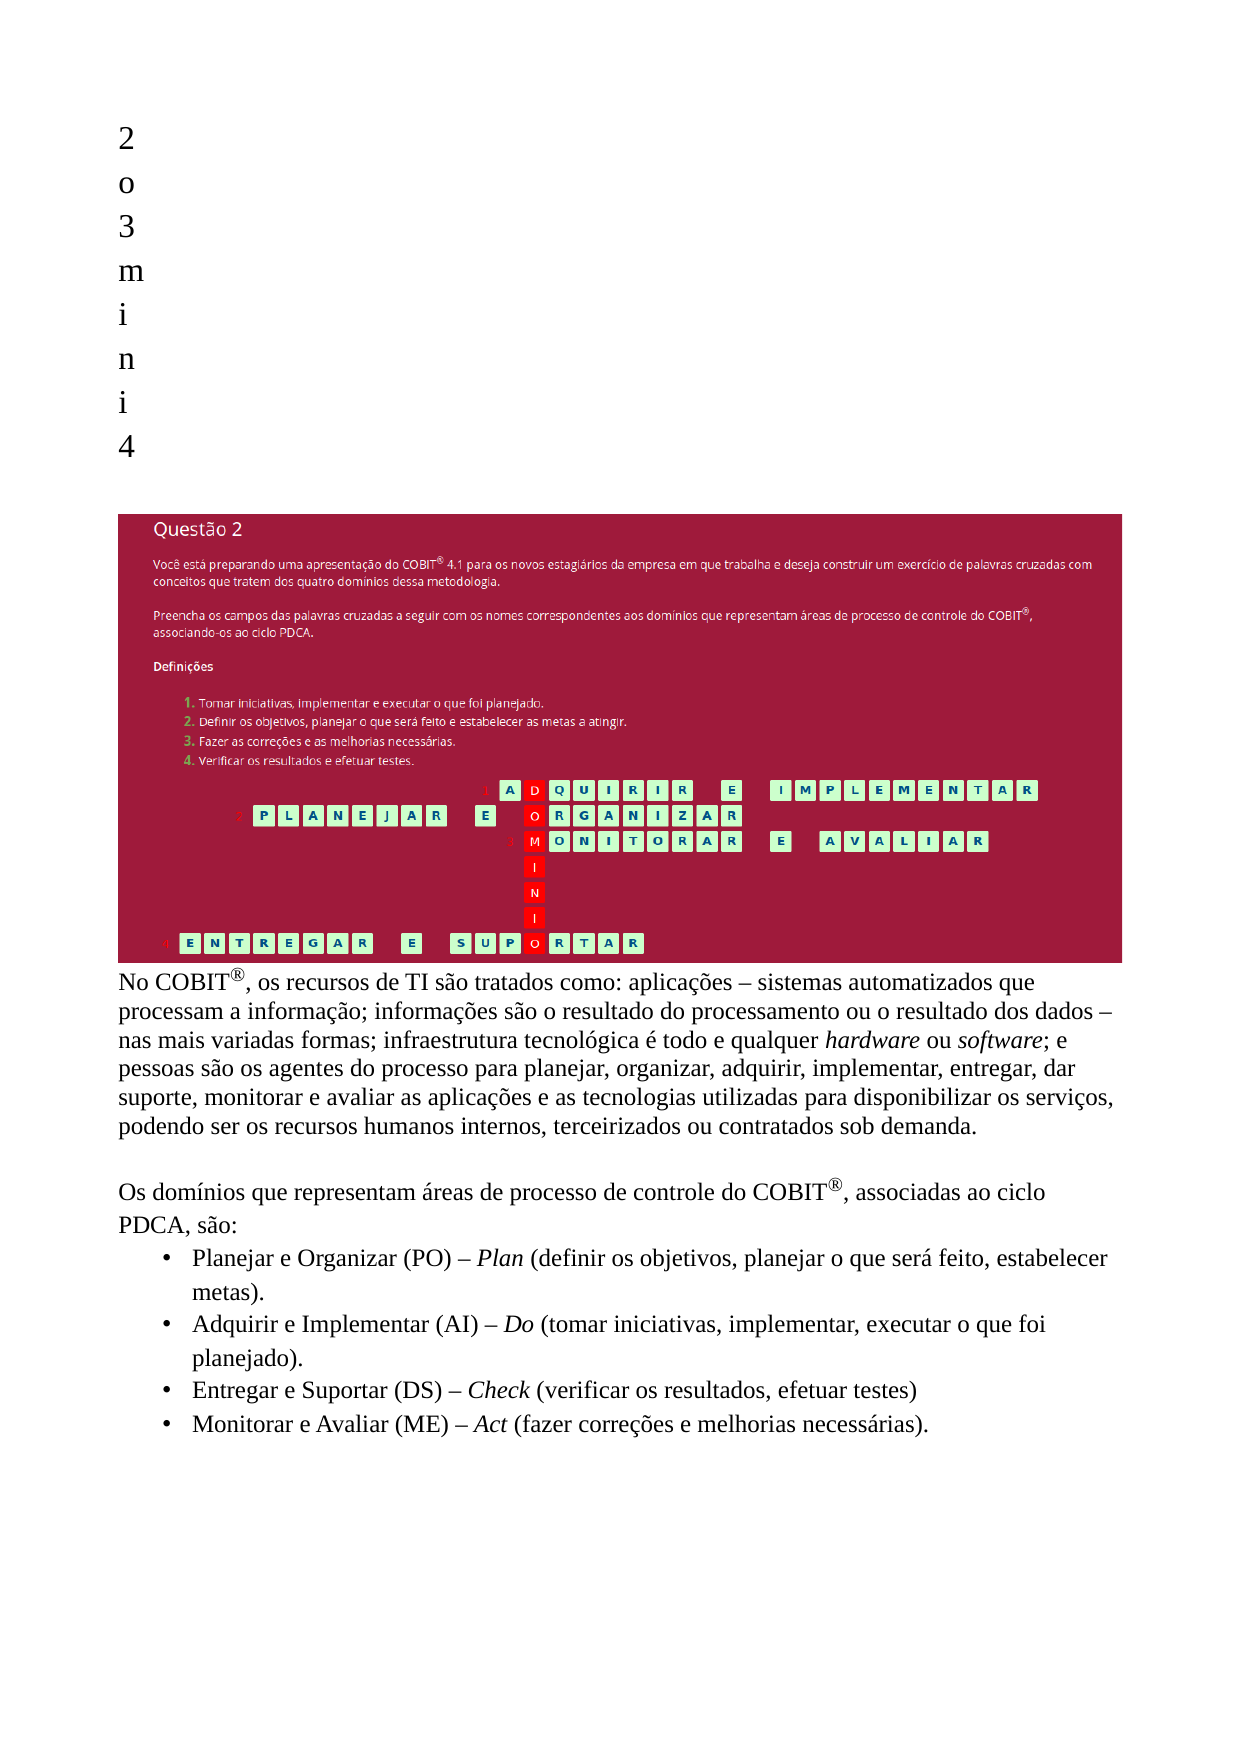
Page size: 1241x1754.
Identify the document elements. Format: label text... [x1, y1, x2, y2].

text o [118, 162, 1122, 201]
text n [118, 338, 1122, 377]
text i [118, 294, 1122, 333]
list Planejar e Organizar (PO) – Plan (definir os objetivos, planejar o que será feito, estabelecer metas). [162, 1243, 1122, 1305]
text i [118, 382, 1122, 421]
text No COBIT®, os recursos de TI são tratados como: aplicações – sistemas automatizados que processam a informação; informações são o resultado do processamento ou o resultado dos dados – nas mais variadas formas; infraestrutura tecnológica é todo e qualquer hardware ou software; e pessoas são os agentes do processo para planejar, organizar, adquirir, implementar, entregar, dar suporte, monitorar e avaliar as aplicações e as tecnologias utilizadas para disponibilizar os serviços, podendo ser os recursos humanos internos, terceirizados ou contratados sob demanda. [118, 963, 1122, 1140]
text m [118, 250, 1122, 289]
picture [118, 514, 1123, 963]
text 2 [118, 118, 1122, 156]
list Adquirir e Implementar (AI) – Do (tomar iniciativas, implementar, executar o que foi planejado). [162, 1309, 1122, 1371]
list Entregar e Suportar (DS) – Check (verificar os resultados, efetuar testes) [162, 1376, 1122, 1404]
list Monitorar e Avaliar (ME) – Act (fazer correções e melhorias necessárias). [162, 1409, 1122, 1437]
text 3 [118, 206, 1122, 244]
text Os domínios que representam áreas de processo de controle do COBIT®, associadas ao ciclo PDCA, são: [118, 1173, 1122, 1239]
text 4 [118, 427, 1122, 465]
